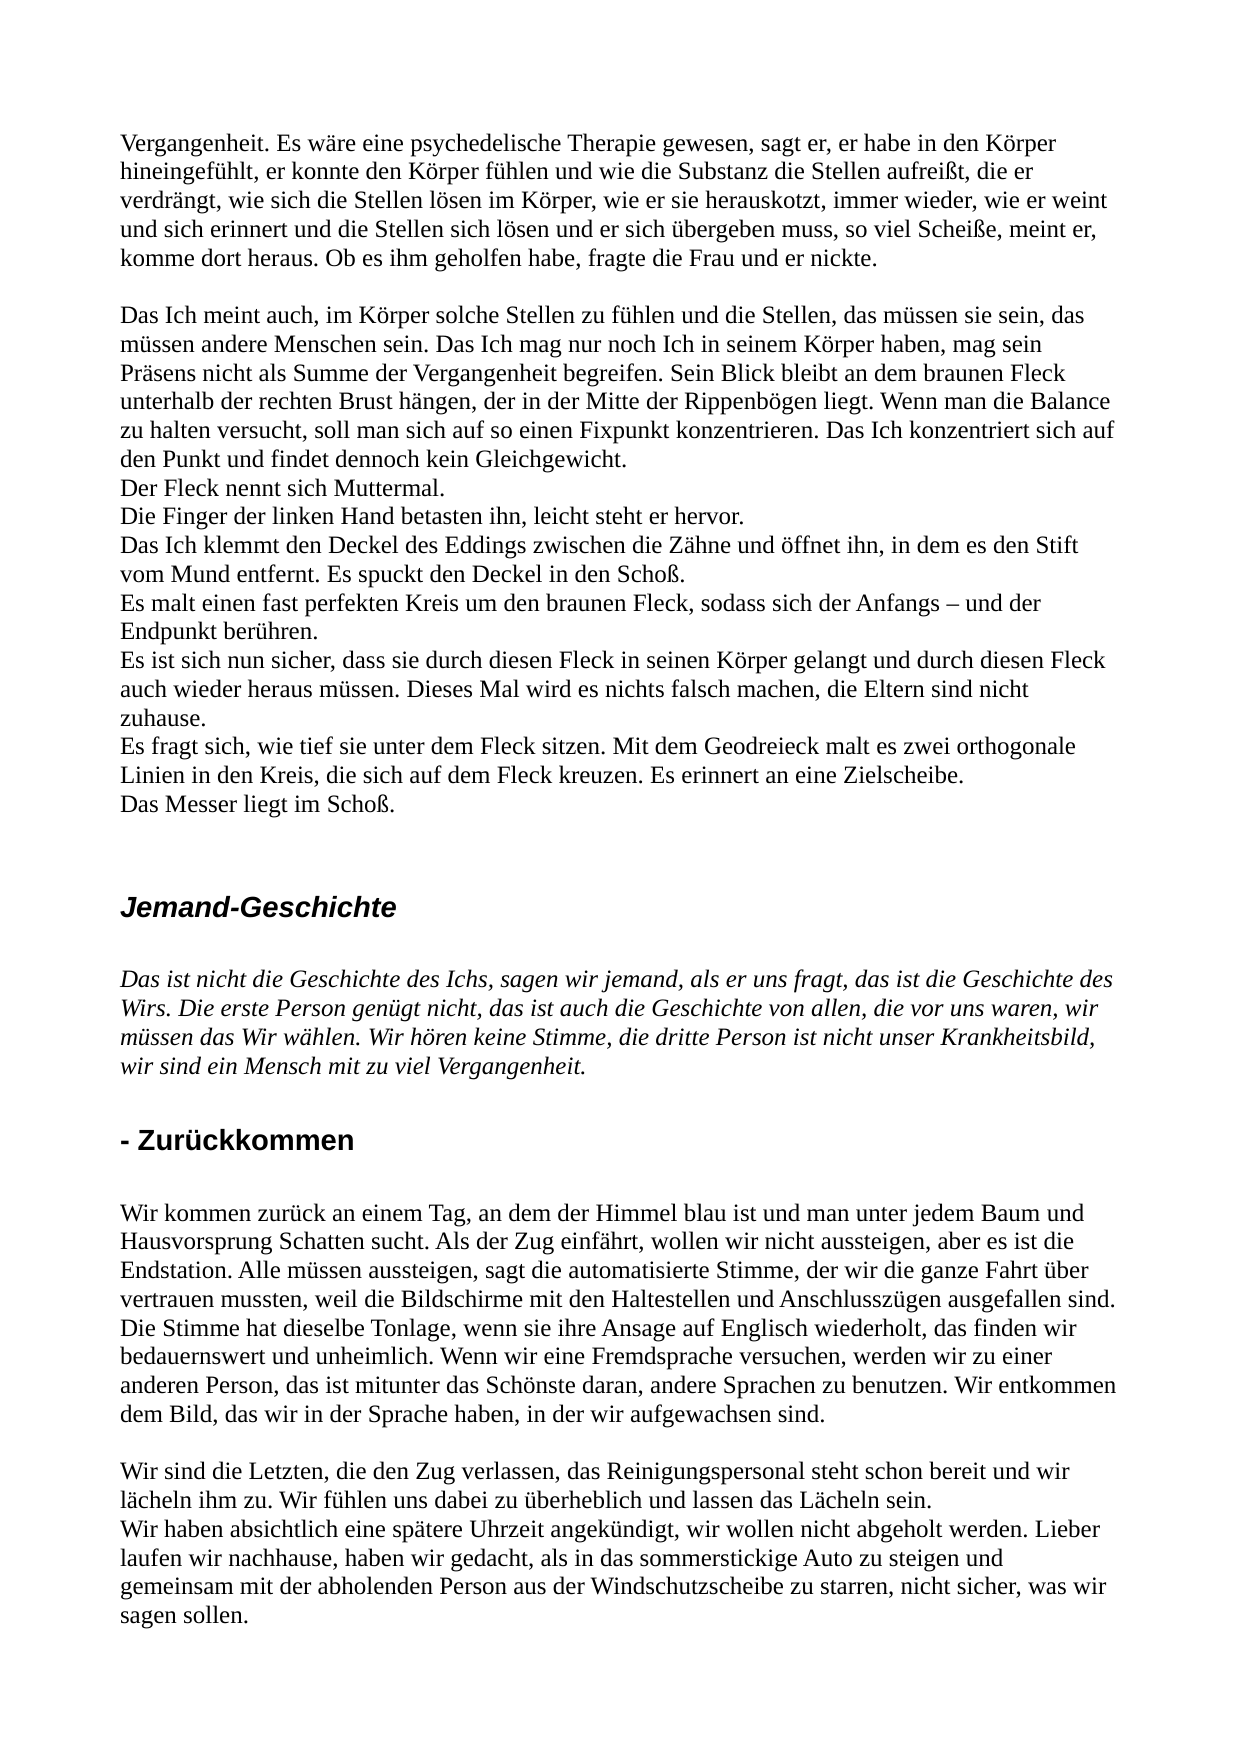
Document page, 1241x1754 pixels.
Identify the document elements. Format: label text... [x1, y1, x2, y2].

subtitle - Zurückkommen [120, 1123, 1117, 1156]
subtitle Jemand-Geschichte [120, 890, 1117, 923]
text Wir kommen zurück an einem Tag, an dem der Himmel blau ist und man unter jedem Baum und Hausvorsprung Schatten sucht. Als der Zug einfährt, wollen wir nicht aussteigen, aber es ist die Endstation. Alle müssen aussteigen, sagt die automatisierte Stimme, der wir die ganze Fahrt über vertrauen mussten, weil die Bildschirme mit den Haltestellen und Anschlusszügen ausgefallen sind. Die Stimme hat dieselbe Tonlage, wenn sie ihre Ansage auf Englisch wiederholt, das finden wir bedauernswert und unheimlich. Wenn wir eine Fremdsprache versuchen, werden wir zu einer anderen Person, das ist mitunter das Schönste daran, andere Sprachen zu benutzen. Wir entkommen dem Bild, das wir in der Sprache haben, in der wir aufgewachsen sind. [120, 1198, 1117, 1428]
text Das Ich meint auch, im Körper solche Stellen zu fühlen und die Stellen, das müssen sie sein, das müssen andere Menschen sein. Das Ich mag nur noch Ich in seinem Körper haben, mag sein Präsens nicht als Summe der Vergangenheit begreifen. Sein Blick bleibt an dem braunen Fleck unterhalb der rechten Brust hängen, der in der Mitte der Rippenbögen liegt. Wenn man die Balance zu halten versucht, soll man sich auf so einen Fixpunkt konzentrieren. Das Ich konzentriert sich auf den Punkt und findet dennoch kein Gleichgewicht. [120, 300, 1117, 473]
text Vergangenheit. Es wäre eine psychedelische Therapie gewesen, sagt er, er habe in den Körper hineingefühlt, er konnte den Körper fühlen und wie die Substanz die Stellen aufreißt, die er verdrängt, wie sich die Stellen lösen im Körper, wie er sie herauskotzt, immer wieder, wie er weint und sich erinnert und die Stellen sich lösen und er sich übergeben muss, so viel Scheiße, meint er, komme dort heraus. Ob es ihm geholfen habe, fragte die Frau und er nickte. [120, 128, 1117, 271]
text Das Ich klemmt den Deckel des Eddings zwischen die Zähne und öffnet ihn, in dem es den Stift vom Mund entfernt. Es spuckt den Deckel in den Schoß. [120, 530, 1117, 588]
text Das Messer liegt im Schoß. [120, 789, 1117, 818]
text Wir sind die Letzten, die den Zug verlassen, das Reinigungspersonal steht schon bereit und wir lächeln ihm zu. Wir fühlen uns dabei zu überheblich und lassen das Lächeln sein. [120, 1456, 1117, 1514]
text Der Fleck nennt sich Muttermal. [120, 473, 1117, 501]
text Das ist nicht die Geschichte des Ichs, sagen wir jemand, als er uns fragt, das ist die Geschichte des Wirs. Die erste Person genügt nicht, das ist auch die Geschichte von allen, die vor uns waren, wir müssen das Wir wählen. Wir hören keine Stimme, die dritte Person ist nicht unser Krankheitsbild, wir sind ein Mensch mit zu viel Vergangenheit. [120, 964, 1117, 1079]
text Es fragt sich, wie tief sie unter dem Fleck sitzen. Mit dem Geodreieck malt es zwei orthogonale Linien in den Kreis, die sich auf dem Fleck kreuzen. Es erinnert an eine Zielscheibe. [120, 731, 1117, 789]
text Es malt einen fast perfekten Kreis um den braunen Fleck, sodass sich der Anfangs – und der Endpunkt berühren. [120, 588, 1117, 645]
text Wir haben absichtlich eine spätere Uhrzeit angekündigt, wir wollen nicht abgeholt werden. Lieber laufen wir nachhause, haben wir gedacht, als in das sommerstickige Auto zu steigen und gemeinsam mit der abholenden Person aus der Windschutzscheibe zu starren, nicht sicher, was wir sagen sollen. [120, 1514, 1117, 1629]
text Es ist sich nun sicher, dass sie durch diesen Fleck in seinen Körper gelangt und durch diesen Fleck auch wieder heraus müssen. Dieses Mal wird es nichts falsch machen, die Eltern sind nicht zuhause. [120, 645, 1117, 731]
text Die Finger der linken Hand betasten ihn, leicht steht er hervor. [120, 501, 1117, 530]
